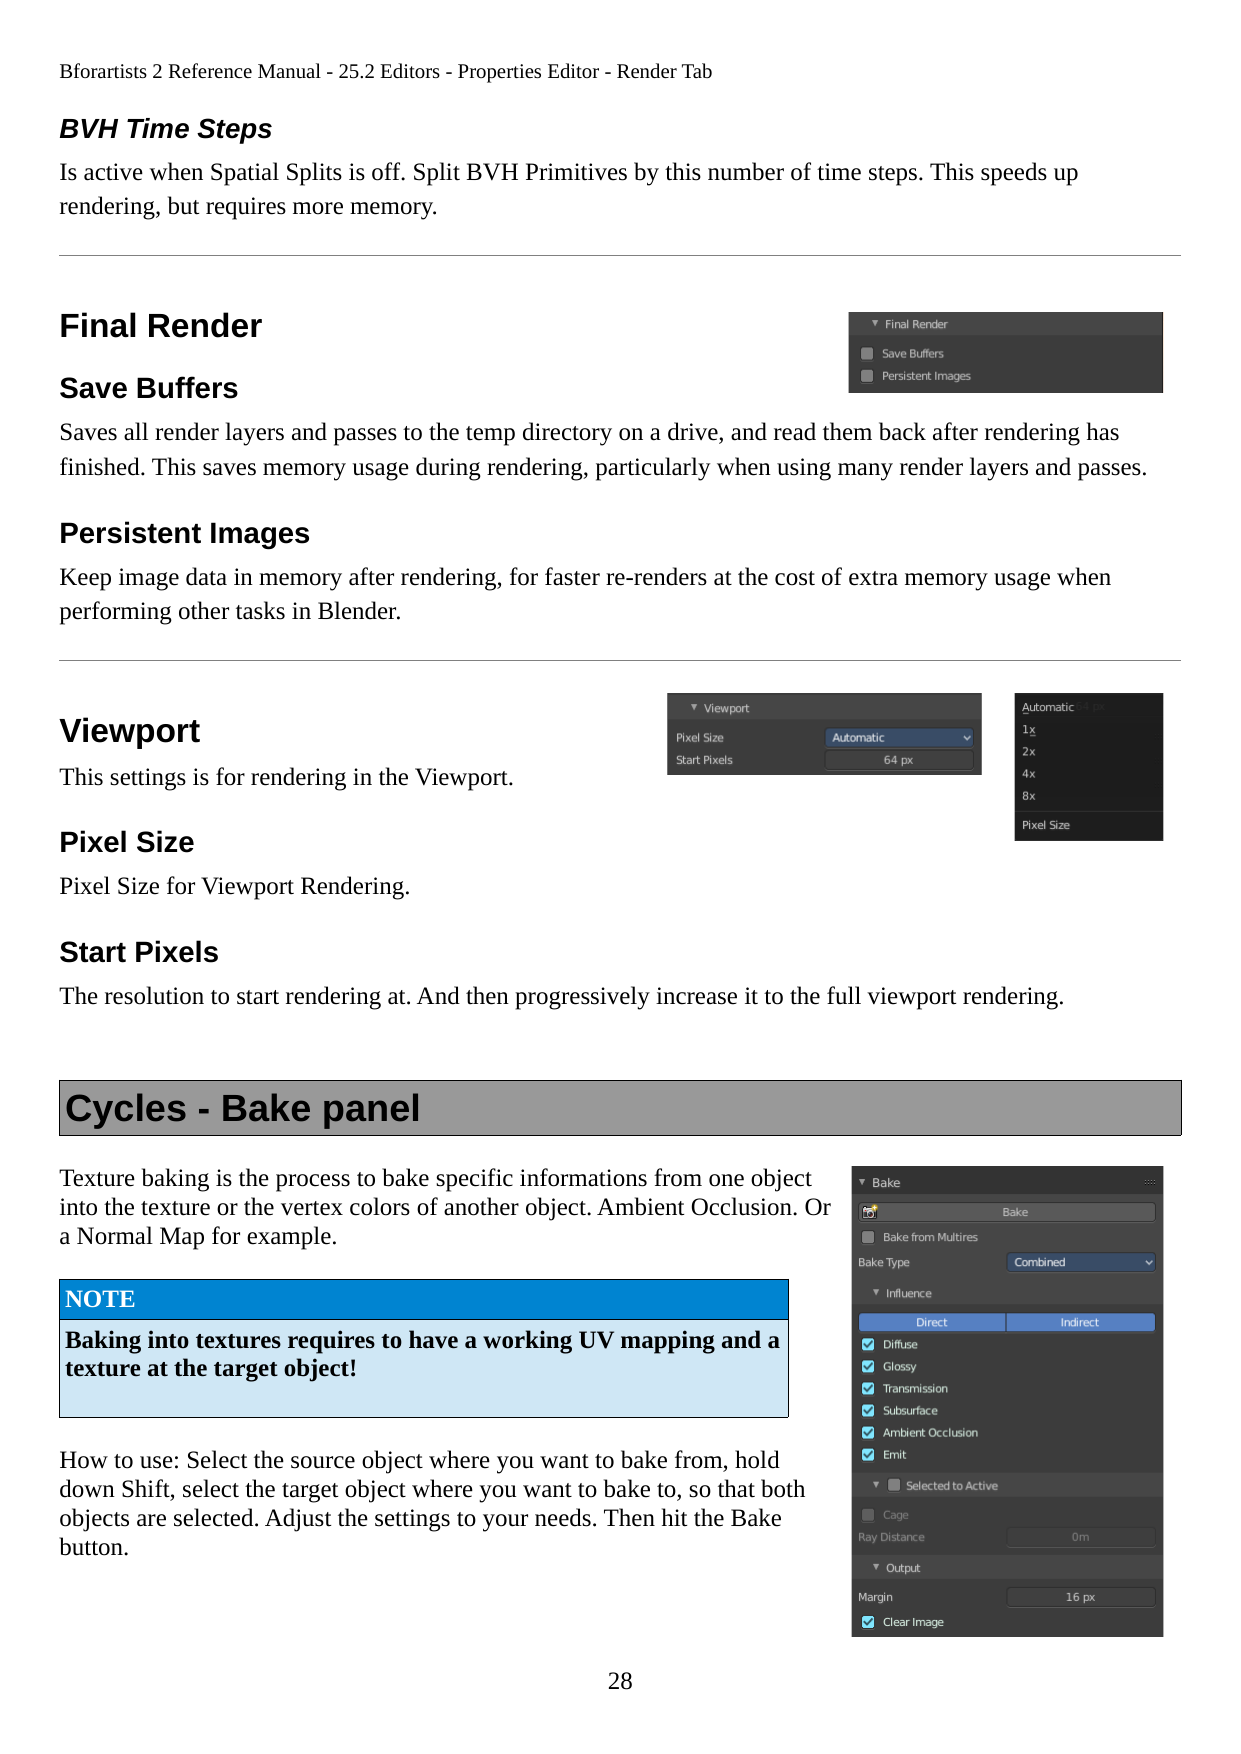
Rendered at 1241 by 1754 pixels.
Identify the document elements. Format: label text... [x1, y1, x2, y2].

table_header NOTE [60, 1280, 788, 1319]
subtitle Pixel Size [59, 825, 1181, 859]
subtitle Start Pixels [59, 935, 1181, 969]
picture [667, 693, 982, 775]
text Texture baking is the process to bake specific informations from one object into the texture or the vertex colors of another object. Ambient Occlusion. Or a Normal Map for example. [59, 1163, 1181, 1250]
subtitle Final Render [59, 306, 1181, 344]
subtitle Viewport [59, 710, 667, 749]
subtitle Save Buffers [59, 371, 1181, 405]
subtitle [1164, 710, 1181, 749]
picture [851, 1166, 1164, 1637]
picture [1014, 693, 1164, 841]
picture [848, 312, 1164, 393]
table_header Cycles - Bake panel [60, 1081, 1181, 1135]
subtitle [982, 710, 1014, 749]
table_cell Baking into textures requires to have a working UV mapping and a texture at the target object! [60, 1320, 788, 1417]
text This settings is for rendering in the Viewport. [59, 762, 1014, 790]
text Pixel Size for Viewport Rendering. [59, 871, 1181, 900]
text Saves all render layers and passes to the temp directory on a drive, and read them back after rendering has finished. This saves memory usage during rendering, particularly when using many render layers and passes. [59, 417, 1181, 481]
text The resolution to start rendering at. And then progressively increase it to the full viewport rendering. [59, 981, 1181, 1010]
text Is active when Spatial Splits is off. Split BVH Primitives by this number of time steps. This speeds up rendering, but requires more memory. [59, 157, 1181, 220]
subtitle Persistent Images [59, 516, 1181, 549]
text How to use: Select the source object where you want to bake from, hold down Shift, select the target object where you want to bake to, so that both objects are selected. Adjust the settings to your needs. Then hit the Bake button. [59, 1446, 851, 1561]
subtitle BVH Time Steps [59, 113, 1181, 144]
text Keep image data in memory after rendering, for faster re-renders at the cost of extra memory usage when performing other tasks in Blender. [59, 562, 1181, 625]
